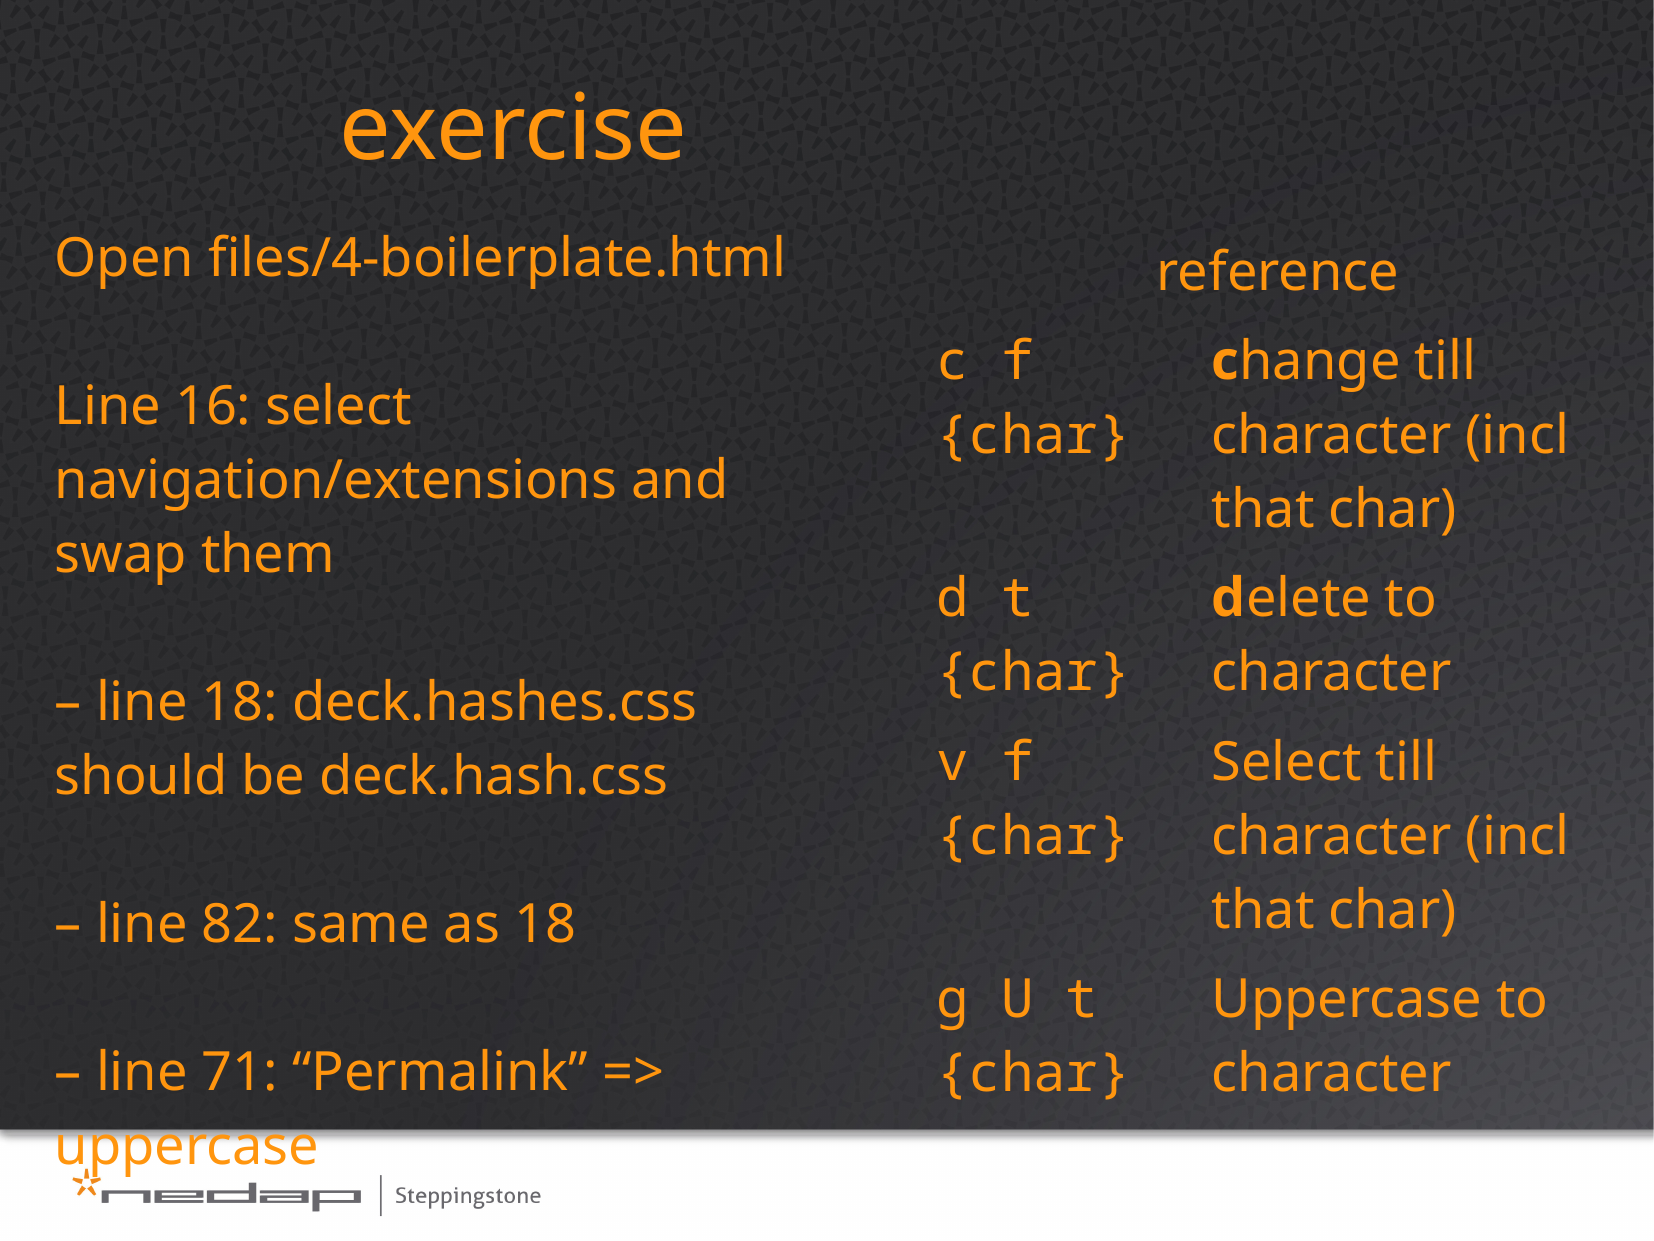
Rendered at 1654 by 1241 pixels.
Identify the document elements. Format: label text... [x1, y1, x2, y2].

table_cell v f {char} [921, 715, 1197, 952]
table_cell delete to character [1197, 551, 1635, 715]
picture [0, 0, 1654, 1241]
text_box Open files/4-boilerplate.html Line 16: select navigation/extensions and swap them – line 18: deck.hashes.css should be deck.hash.css – line 82: same as 18 – line 71: “Permalink” => uppercase [39, 211, 875, 1087]
table_cell Select till character (incl that char) [1197, 715, 1635, 952]
table_cell Uppercase to character [1197, 952, 1635, 1115]
table_header reference [921, 224, 1635, 314]
table_cell d t {char} [921, 551, 1197, 715]
title exercise [82, 59, 945, 189]
table_cell g U t {char} [921, 952, 1197, 1115]
table_cell c f {char} [921, 314, 1197, 551]
table_cell change till character (incl that char) [1197, 314, 1635, 551]
